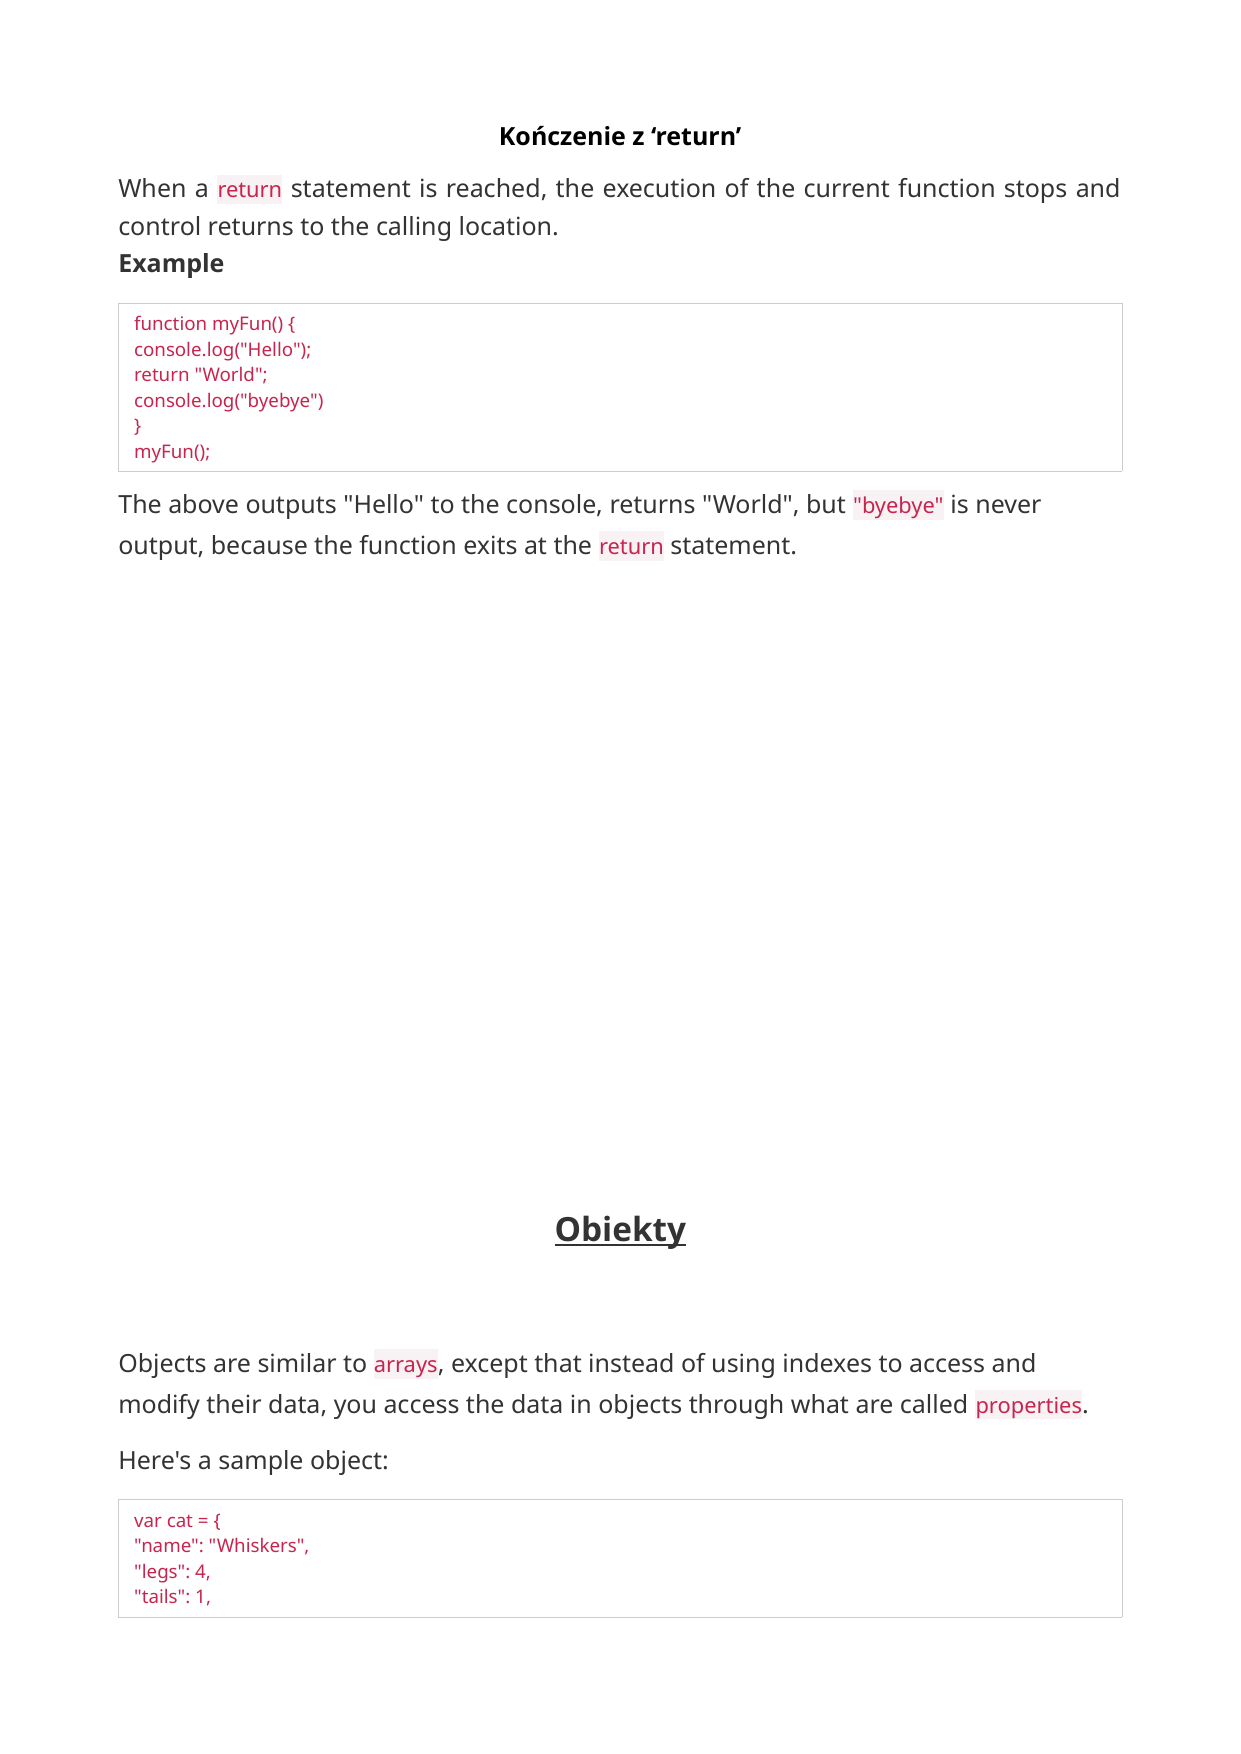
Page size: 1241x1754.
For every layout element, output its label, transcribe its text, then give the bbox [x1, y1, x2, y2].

text Objects are similar to arrays, except that instead of using indexes to access and modify their data, you access the data in objects through what are called properties. [118, 1346, 1122, 1420]
text When a return statement is reached, the execution of the current function stops and control returns to the calling location. [118, 171, 1122, 243]
text Here's a sample object: [118, 1443, 1122, 1477]
text var cat = { "name": "Whiskers", "legs": 4, "tails": 1, [119, 1500, 1122, 1617]
text Obiekty [118, 1205, 1122, 1251]
text The above outputs "Hello" to the console, returns "World", but "byebye" is never output, because the function exits at the return statement. [118, 487, 1122, 562]
text Kończenie z ‘return’ [118, 118, 1122, 152]
text function myFun() { console.log("Hello"); return "World"; console.log("byebye") } myFun(); [119, 304, 1122, 471]
text Example [118, 246, 1122, 280]
